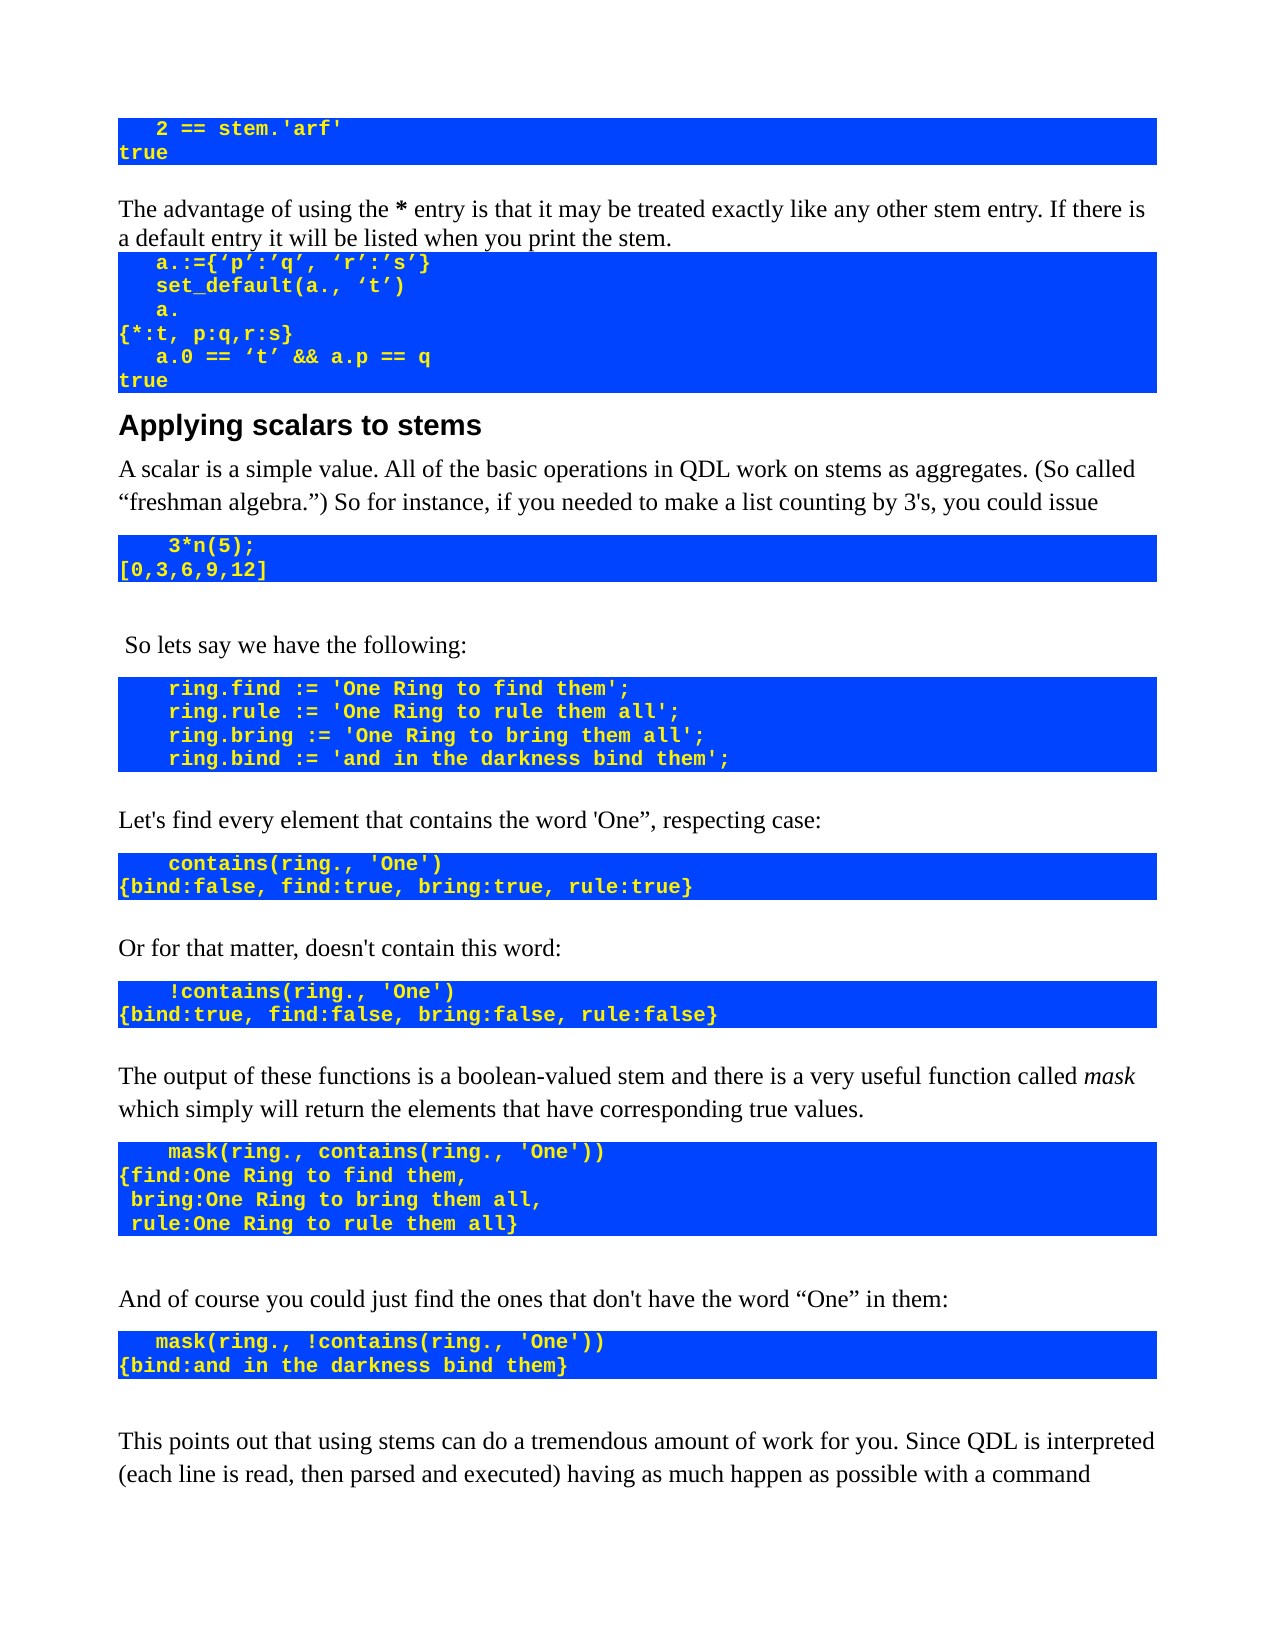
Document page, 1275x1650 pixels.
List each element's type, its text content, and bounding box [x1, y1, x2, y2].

text And of course you could just find the ones that don't have the word “One” in them: [118, 1284, 1157, 1312]
text !contains(ring., 'One') [118, 981, 1157, 1004]
text Let's find every element that contains the word 'One”, respecting case: [118, 772, 1157, 834]
text A scalar is a simple value. All of the basic operations in QDL work on stems as aggregates. (So called “freshman algebra.”) So for instance, if you needed to make a list counting by 3's, you could issue [118, 454, 1157, 516]
text ring.find := 'One Ring to find them'; [118, 677, 1157, 701]
text mask(ring., contains(ring., 'One')) [118, 1142, 1157, 1165]
text set_default(a., ‘t’) [118, 275, 1157, 299]
text 3*n(5); [118, 535, 1157, 559]
text {bind:false, find:true, bring:true, rule:true} [118, 876, 1157, 900]
text {bind:and in the darkness bind them} [118, 1355, 1157, 1379]
text ring.bind := 'and in the darkness bind them'; [118, 748, 1157, 772]
text ring.rule := 'One Ring to rule them all'; [118, 701, 1157, 725]
text a.0 == ‘t’ && a.p == q [118, 346, 1157, 370]
text {find:One Ring to find them, [118, 1165, 1157, 1189]
text bring:One Ring to bring them all, [118, 1189, 1157, 1212]
text true [118, 370, 1157, 393]
text a.:={‘p’:’q’, ‘r’:’s’} [118, 252, 1157, 275]
text This points out that using stems can do a tremendous amount of work for you. Since QDL is interpreted (each line is read, then parsed and executed) having as much happen as possible with a command [118, 1426, 1157, 1488]
text The output of these functions is a boolean-valued stem and there is a very useful function called mask which simply will return the elements that have corresponding true values. [118, 1028, 1157, 1123]
text {bind:true, find:false, bring:false, rule:false} [118, 1004, 1157, 1028]
text Or for that matter, doesn't contain this word: [118, 900, 1157, 962]
text {*:t, p:q,r:s} [118, 323, 1157, 346]
text [0,3,6,9,12] [118, 559, 1157, 582]
text a. [118, 299, 1157, 323]
text The advantage of using the * entry is that it may be treated exactly like any other stem entry. If there is a default entry it will be listed when you print the stem. [118, 194, 1157, 252]
text ring.bring := 'One Ring to bring them all'; [118, 725, 1157, 748]
text rule:One Ring to rule them all} [118, 1212, 1157, 1236]
text So lets say we have the following: [118, 630, 1157, 659]
text mask(ring., !contains(ring., 'One')) [118, 1331, 1157, 1355]
text 2 == stem.'arf' [118, 118, 1157, 142]
text true [118, 142, 1157, 165]
text contains(ring., 'One') [118, 853, 1157, 876]
subtitle Applying scalars to stems [118, 408, 1157, 442]
